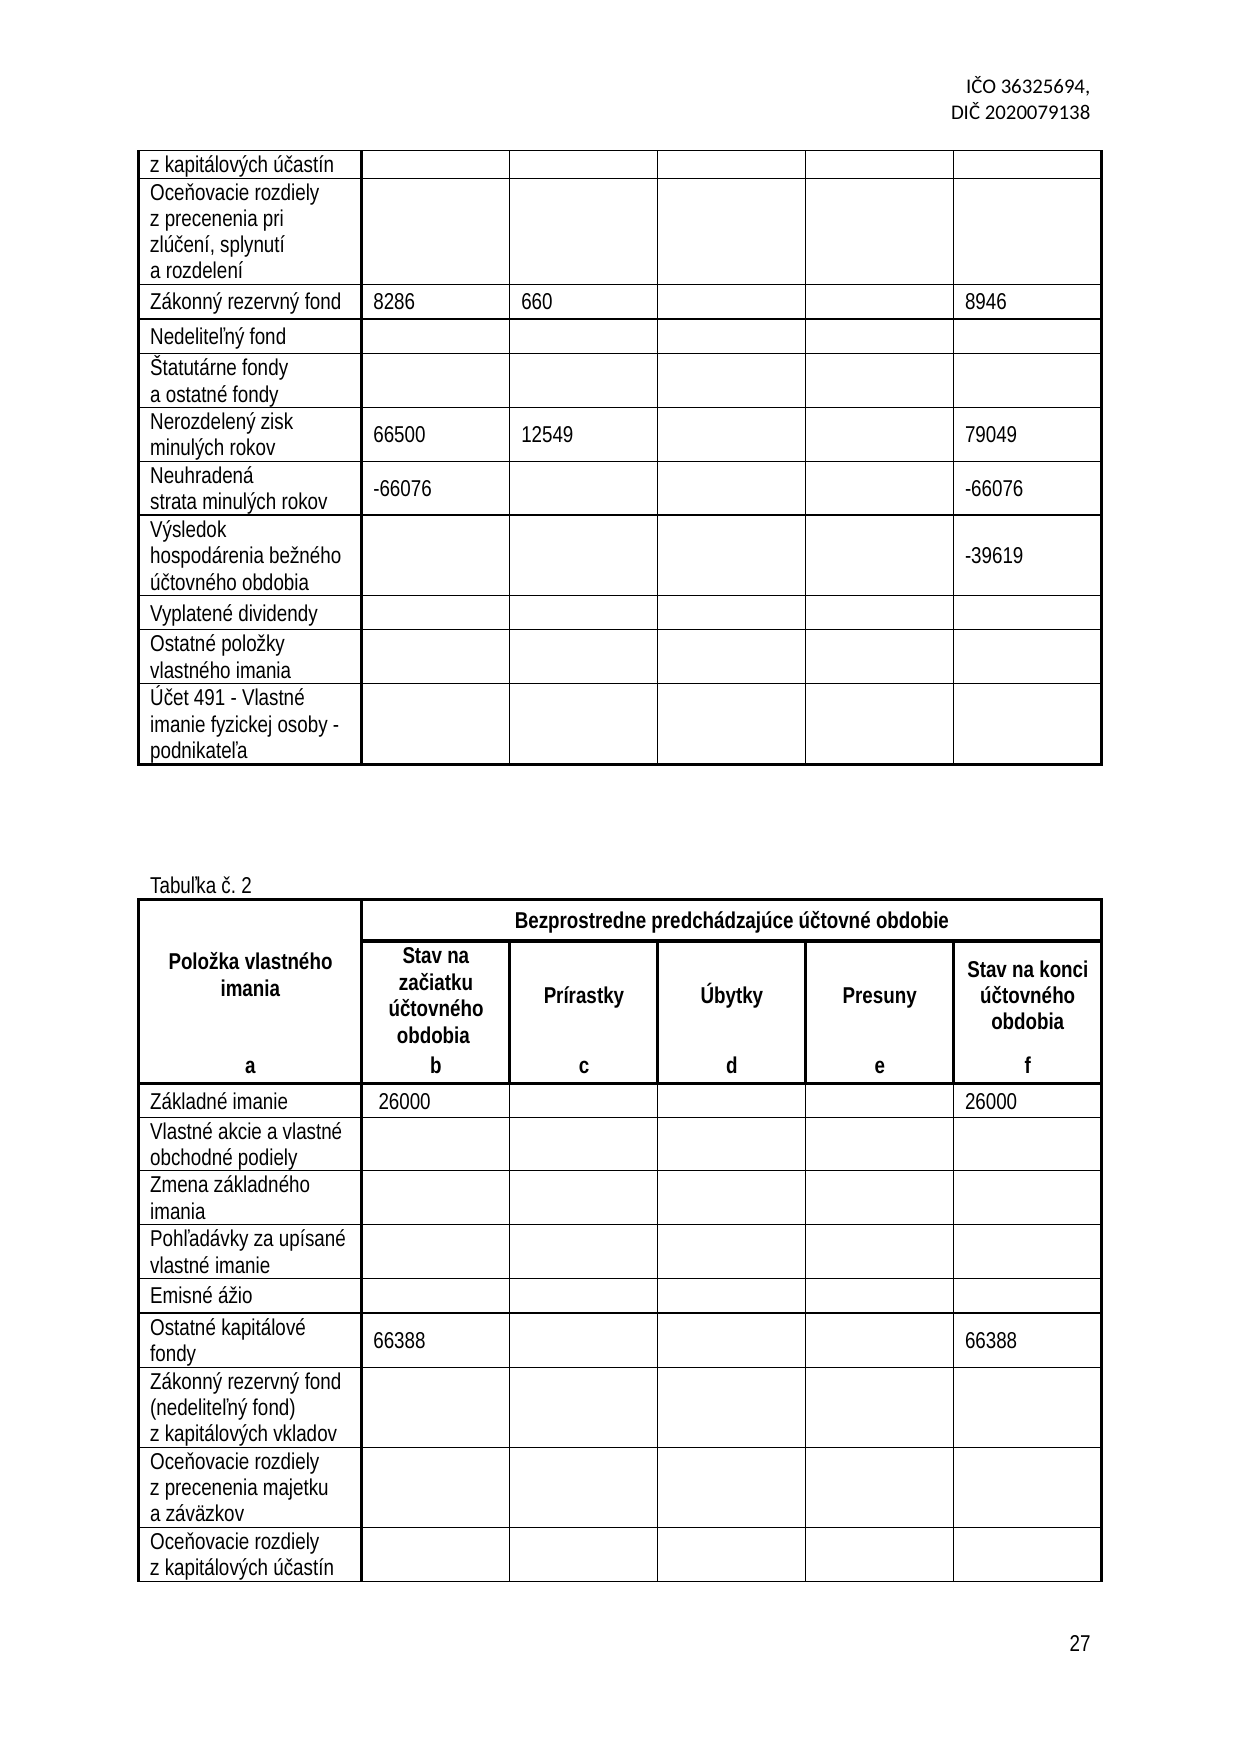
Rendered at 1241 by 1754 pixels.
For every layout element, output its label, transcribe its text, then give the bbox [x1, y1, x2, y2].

table_cell [510, 516, 657, 595]
table_cell Úbytky [659, 943, 804, 1048]
table_cell [806, 684, 953, 763]
table_cell [658, 408, 805, 461]
table_cell 26000 [363, 1085, 509, 1117]
table_cell Oceňovacie rozdiely z precenenia majetku a záväzkov [140, 1448, 360, 1527]
table_cell [954, 630, 1100, 683]
table_cell [363, 1171, 509, 1224]
table_cell a [140, 1048, 360, 1082]
table_cell Ostatné položky vlastného imania [140, 630, 360, 683]
table_cell [510, 596, 657, 629]
table_cell e [807, 1048, 952, 1082]
table_cell [806, 408, 953, 461]
table_cell [658, 1368, 805, 1447]
table_cell [510, 1314, 657, 1367]
table_cell [363, 1368, 509, 1447]
table_cell [510, 1448, 657, 1527]
table_cell [658, 596, 805, 629]
table_cell 79049 [954, 408, 1100, 461]
table_cell 8946 [954, 285, 1100, 318]
table_cell [510, 630, 657, 683]
table_cell [363, 1225, 509, 1278]
table_cell Nerozdelený zisk minulých rokov [140, 408, 360, 461]
table_cell [806, 1448, 953, 1527]
table_cell [658, 354, 805, 407]
table_cell [658, 1314, 805, 1367]
table_cell Zákonný rezervný fond (nedeliteľný fond) z kapitálových vkladov [140, 1368, 360, 1447]
table_cell [806, 1528, 953, 1581]
table_header Položka vlastného imania [140, 901, 360, 1048]
table_cell [954, 1225, 1100, 1278]
table_cell Stav na začiatku účtovného obdobia [363, 943, 508, 1048]
table_cell [806, 320, 953, 353]
table_cell [658, 1171, 805, 1224]
table_cell f [955, 1048, 1100, 1082]
table_cell Emisné ážio [140, 1279, 360, 1312]
text Tabuľka č. 2 [150, 872, 1090, 898]
table_cell [954, 179, 1100, 284]
table_cell Výsledok hospodárenia bežného účtovného obdobia [140, 516, 360, 595]
table_cell [658, 462, 805, 514]
table_cell [363, 320, 509, 353]
table_cell [658, 684, 805, 763]
table_cell [806, 179, 953, 284]
table_cell [363, 1528, 509, 1581]
table_cell 66500 [363, 408, 509, 461]
table_cell Zákonný rezervný fond [140, 285, 360, 318]
table_cell [954, 1368, 1100, 1447]
table_cell [658, 320, 805, 353]
table_cell [954, 596, 1100, 629]
table_cell c [511, 1048, 656, 1082]
table_cell d [659, 1048, 804, 1082]
table_cell [510, 1085, 657, 1117]
table_cell [806, 516, 953, 595]
table_cell [806, 630, 953, 683]
table_cell Pohľadávky za upísané vlastné imanie [140, 1225, 360, 1278]
table_cell [806, 354, 953, 407]
table_cell [510, 354, 657, 407]
table_cell 66388 [954, 1314, 1100, 1367]
table_cell [658, 516, 805, 595]
table_cell [510, 1368, 657, 1447]
table_cell [363, 1118, 509, 1170]
table_cell [658, 1448, 805, 1527]
table_cell [806, 151, 953, 177]
table_cell -66076 [363, 462, 509, 514]
table_cell [510, 684, 657, 763]
table_cell [363, 516, 509, 595]
table_cell [510, 1279, 657, 1312]
table_cell z kapitálových účastín [140, 151, 360, 177]
table_cell Ostatné kapitálové fondy [140, 1314, 360, 1367]
table_cell [954, 1279, 1100, 1312]
table_cell [510, 179, 657, 284]
table_cell Nedeliteľný fond [140, 320, 360, 353]
table_cell [954, 320, 1100, 353]
table_cell [658, 151, 805, 177]
table_cell b [363, 1048, 508, 1082]
table_cell Presuny [807, 943, 952, 1048]
table_cell [954, 1528, 1100, 1581]
table_cell [658, 1118, 805, 1170]
table_cell Neuhradená strata minulých rokov [140, 462, 360, 514]
table_cell [806, 1118, 953, 1170]
table_cell [658, 1225, 805, 1278]
table_cell Štatutárne fondy a ostatné fondy [140, 354, 360, 407]
table_cell [363, 151, 509, 177]
table_cell [806, 596, 953, 629]
table_cell [363, 354, 509, 407]
table_cell [954, 1118, 1100, 1170]
table_cell [806, 285, 953, 318]
table_cell [363, 630, 509, 683]
table_cell [658, 1085, 805, 1117]
table_cell [510, 320, 657, 353]
table_cell [806, 1279, 953, 1312]
table_cell [954, 354, 1100, 407]
table_cell Zmena základného imania [140, 1171, 360, 1224]
table_cell [363, 684, 509, 763]
table_cell 26000 [954, 1085, 1100, 1117]
table_cell [363, 1279, 509, 1312]
table_cell [363, 1448, 509, 1527]
table_cell [510, 151, 657, 177]
table_cell [510, 1225, 657, 1278]
table_cell [806, 462, 953, 514]
table_cell [510, 1528, 657, 1581]
table_cell Prírastky [511, 943, 656, 1048]
table_cell -66076 [954, 462, 1100, 514]
table_cell -39619 [954, 516, 1100, 595]
table_cell Vlastné akcie a vlastné obchodné podiely [140, 1118, 360, 1170]
table_cell Stav na konci účtovného obdobia [955, 943, 1100, 1048]
table_cell [510, 1118, 657, 1170]
table_cell [806, 1225, 953, 1278]
table_cell [658, 179, 805, 284]
table_cell 66388 [363, 1314, 509, 1367]
table_cell [510, 1171, 657, 1224]
table_cell Oceňovacie rozdiely z precenenia pri zlúčení, splynutí a rozdelení [140, 179, 360, 284]
table_cell [806, 1368, 953, 1447]
table_cell [954, 1448, 1100, 1527]
table_cell [954, 151, 1100, 177]
table_cell 12549 [510, 408, 657, 461]
table_cell [806, 1314, 953, 1367]
table_cell [658, 630, 805, 683]
table_cell Účet 491 - Vlastné imanie fyzickej osoby - podnikateľa [140, 684, 360, 763]
table_cell Oceňovacie rozdiely z kapitálových účastín [140, 1528, 360, 1581]
table_header Bezprostredne predchádzajúce účtovné obdobie [363, 901, 1100, 939]
table_cell [806, 1085, 953, 1117]
table_cell Základné imanie [140, 1085, 360, 1117]
table_cell [954, 684, 1100, 763]
table_cell [806, 1171, 953, 1224]
table_cell [363, 179, 509, 284]
table_cell [510, 462, 657, 514]
table_cell [363, 596, 509, 629]
table_cell [658, 1528, 805, 1581]
table_cell [658, 1279, 805, 1312]
table_cell [658, 285, 805, 318]
table_cell [954, 1171, 1100, 1224]
table_cell 8286 [363, 285, 509, 318]
table_cell 660 [510, 285, 657, 318]
table_cell Vyplatené dividendy [140, 596, 360, 629]
